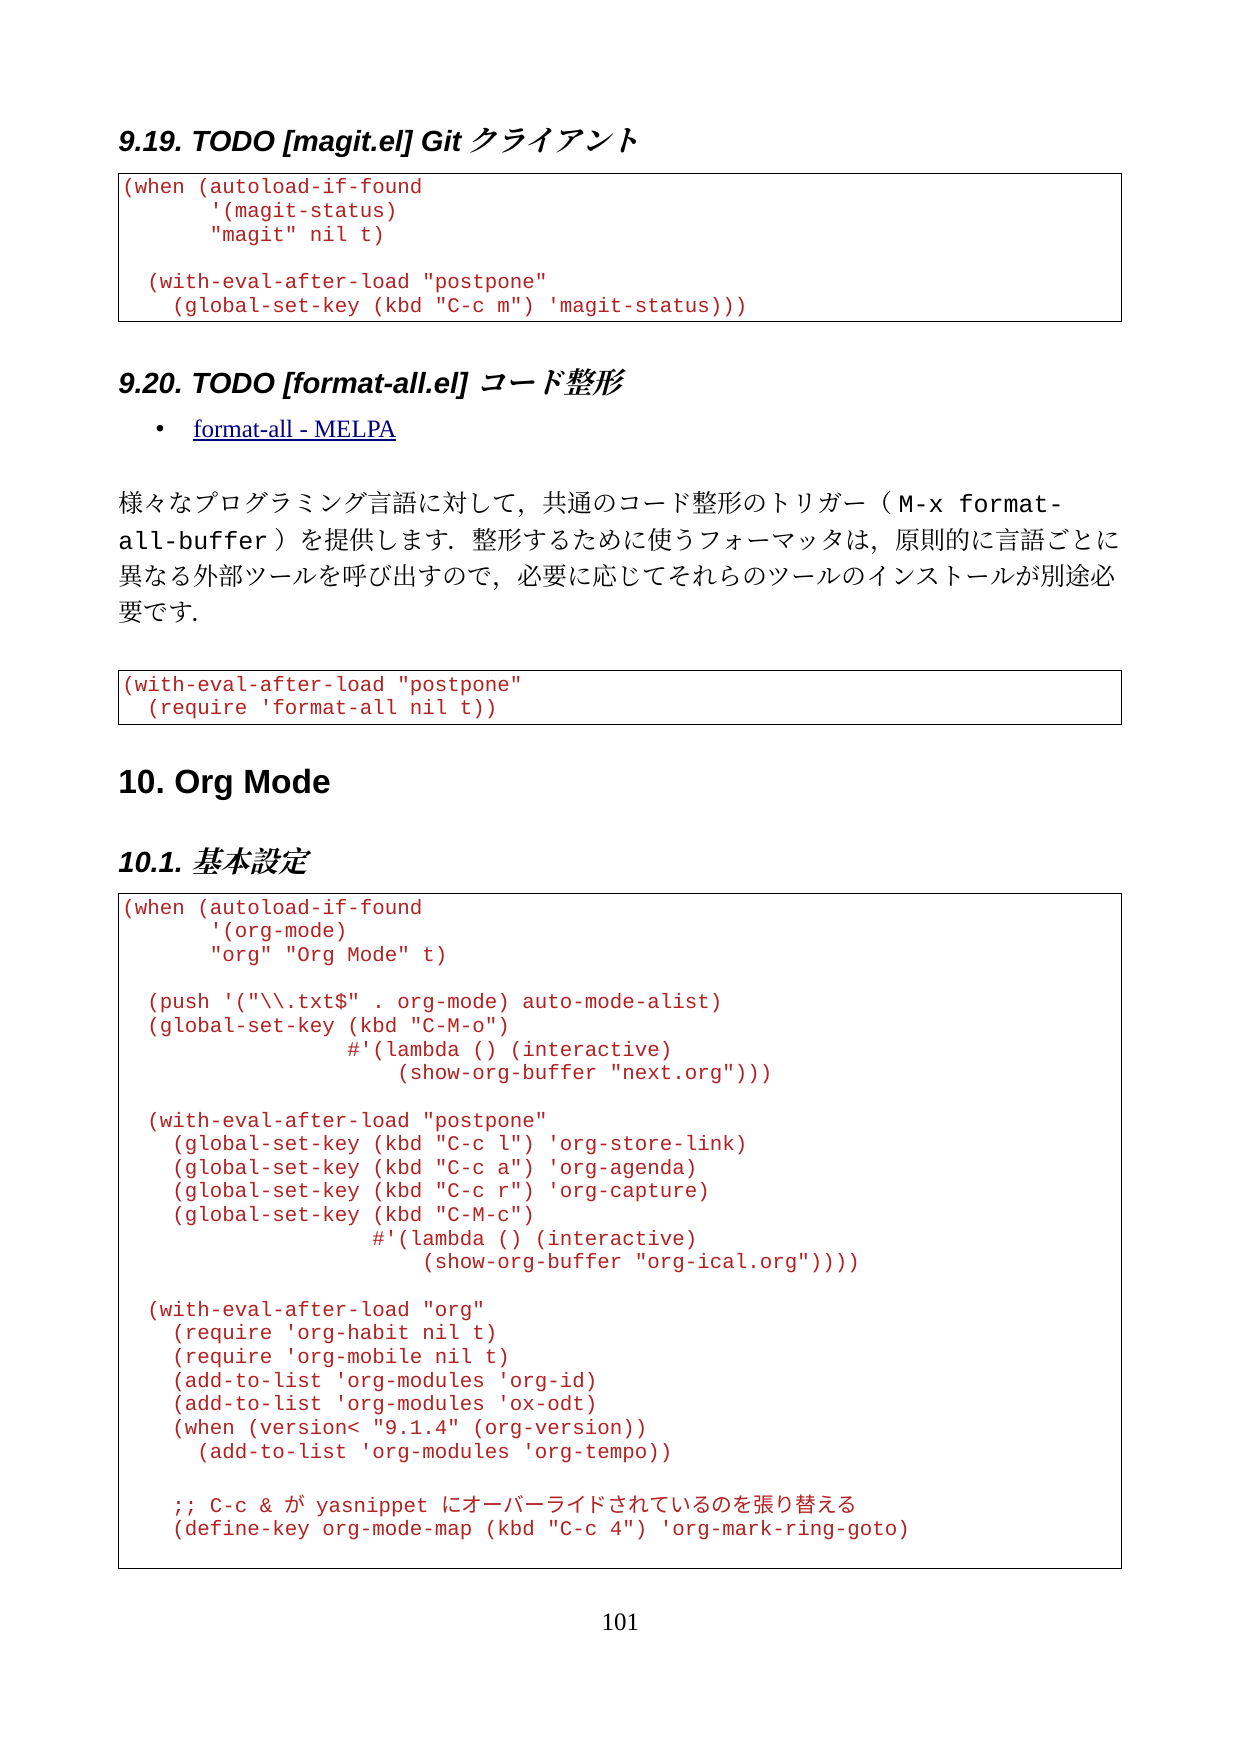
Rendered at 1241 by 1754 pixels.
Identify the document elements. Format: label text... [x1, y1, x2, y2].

text (add-to-list 'org-modules 'ox-odt) [119, 1389, 1121, 1413]
text (add-to-list 'org-modules 'org-id) [119, 1366, 1121, 1389]
text (global-set-key (kbd "C-c m") 'magit-status))) [119, 291, 1121, 321]
subtitle Org Mode [118, 762, 1122, 801]
text "org" "Org Mode" t) [119, 940, 1121, 964]
text (define-key org-mode-map (kbd "C-c 4") 'org-mark-ring-goto) [119, 1514, 1121, 1538]
text (show-org-buffer "org-ical.org")))) [119, 1247, 1121, 1271]
text "magit" nil t) [119, 220, 1121, 243]
text (when (autoload-if-found [119, 174, 1121, 196]
text 様々なプログラミング言語に対して，共通のコード整形のトリガー（ M-x format-all-buffer ）を提供します．整形するために使うフォーマッタは，原則的に言語ごとに異なる外部ツールを呼び出すので，必要に応じてそれらのツールのインストールが別途必要です． [118, 484, 1122, 657]
text '(magit-status) [119, 196, 1121, 220]
text (when (autoload-if-found [119, 894, 1121, 916]
text (require 'org-habit nil t) [119, 1318, 1121, 1342]
text (global-set-key (kbd "C-c r") 'org-capture) [119, 1177, 1121, 1200]
text (push '("\\.txt$" . org-mode) auto-mode-alist) [119, 987, 1121, 1011]
subtitle TODO [magit.el] Gitクライアント [118, 118, 1122, 160]
subtitle 基本設定 [118, 838, 1122, 880]
text (require 'org-mobile nil t) [119, 1342, 1121, 1366]
text (global-set-key (kbd "C-c a") 'org-agenda) [119, 1153, 1121, 1177]
text (require 'format-all nil t)) [119, 693, 1121, 724]
text (global-set-key (kbd "C-c l") 'org-store-link) [119, 1129, 1121, 1153]
text (global-set-key (kbd "C-M-c") [119, 1200, 1121, 1224]
text (with-eval-after-load "postpone" [119, 1106, 1121, 1129]
list format-all - MELPA [156, 414, 1122, 472]
text (global-set-key (kbd "C-M-o") [119, 1011, 1121, 1035]
text (when (version< "9.1.4" (org-version)) [119, 1413, 1121, 1437]
text (with-eval-after-load "postpone" [119, 267, 1121, 291]
text (add-to-list 'org-modules 'org-tempo)) [119, 1437, 1121, 1460]
text (show-org-buffer "next.org"))) [119, 1058, 1121, 1082]
subtitle TODO [format-all.el] コード整形 [118, 360, 1122, 402]
text #'(lambda () (interactive) [119, 1035, 1121, 1058]
text (with-eval-after-load "postpone" [119, 671, 1121, 693]
text ;; C-c & が yasnippet にオーバーライドされているのを張り替える [119, 1484, 1121, 1514]
text #'(lambda () (interactive) [119, 1224, 1121, 1247]
text (with-eval-after-load "org" [119, 1295, 1121, 1318]
text '(org-mode) [119, 916, 1121, 940]
